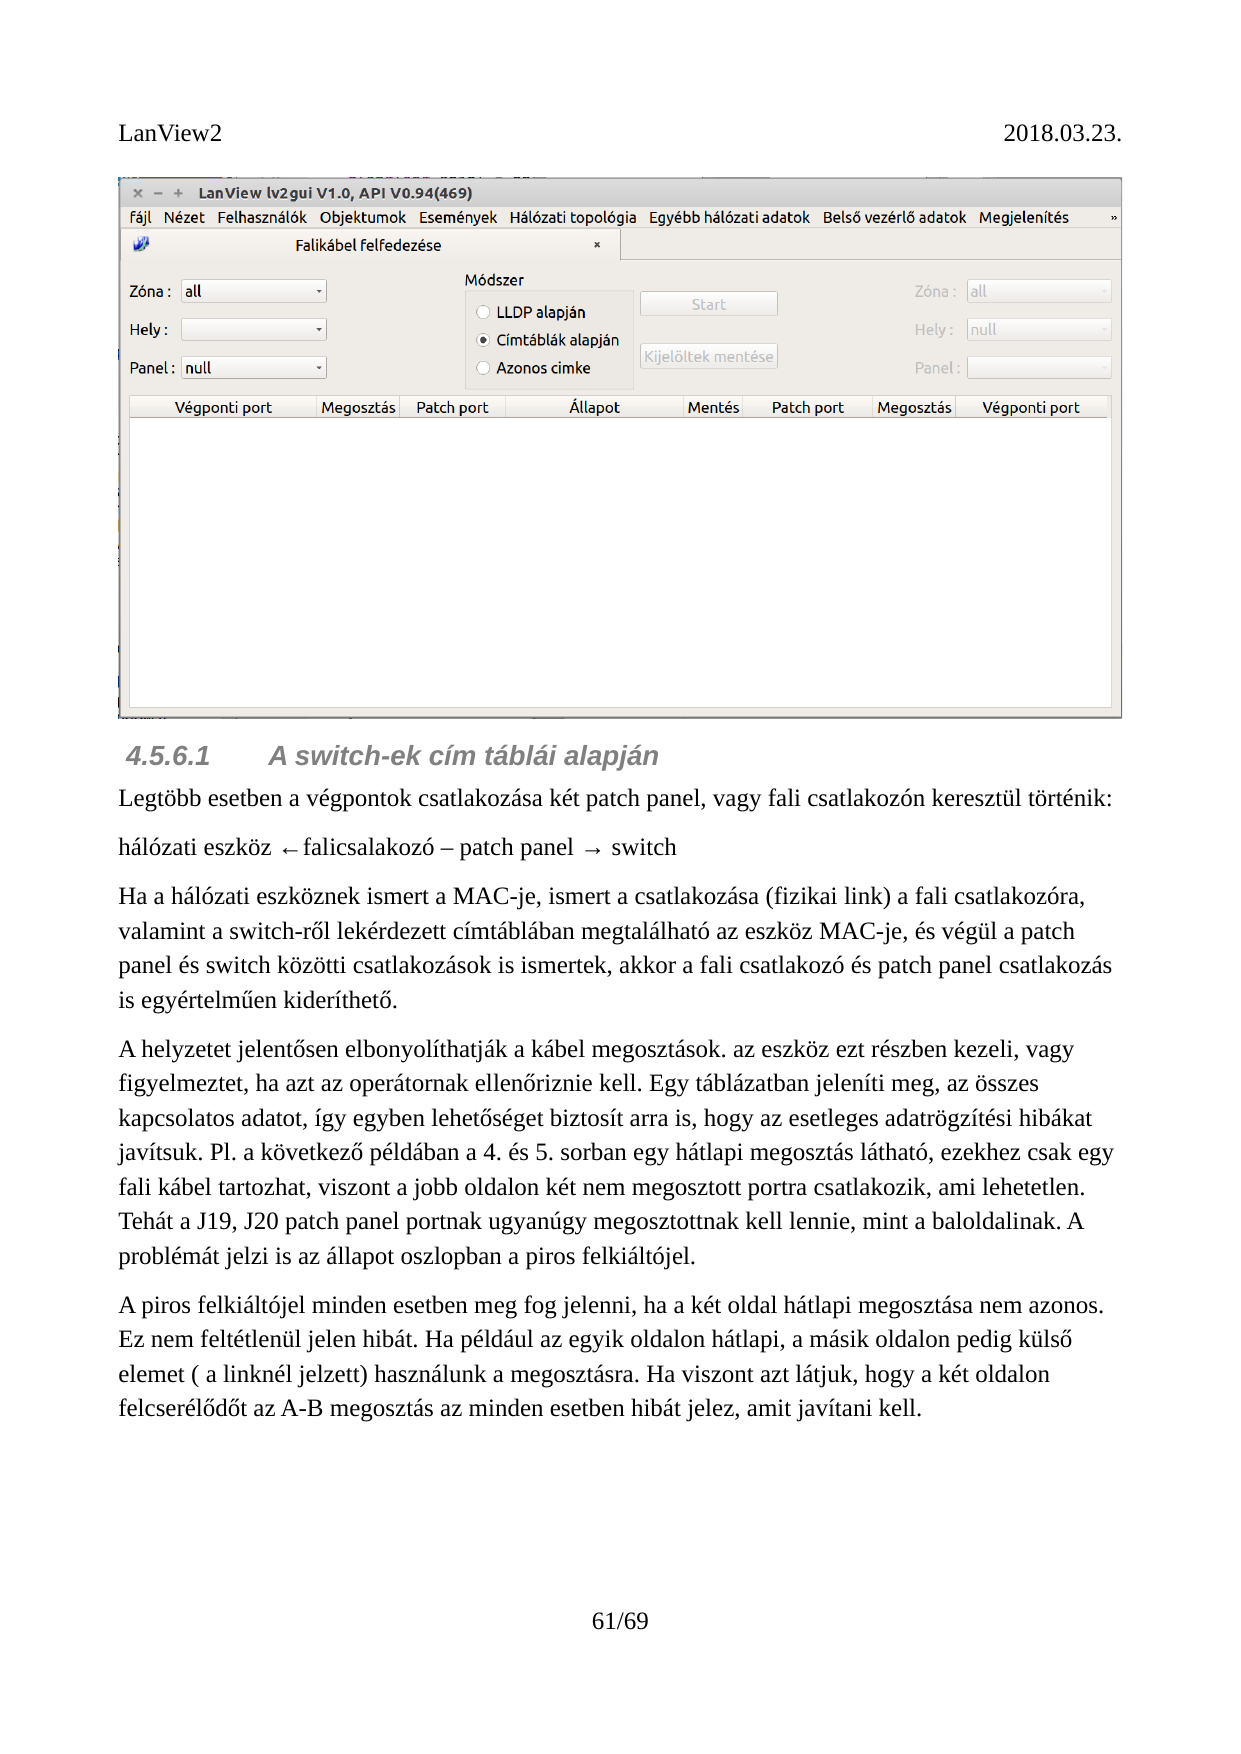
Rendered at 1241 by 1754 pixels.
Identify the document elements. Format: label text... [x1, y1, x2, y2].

subtitle A switch-ek cím táblái alapján [118, 739, 1122, 771]
picture [118, 177, 1123, 719]
text Legtöbb esetben a végpontok csatlakozása két patch panel, vagy fali csatlakozón keresztül történik: [118, 783, 1122, 812]
text Ha a hálózati eszköznek ismert a MAC-je, ismert a csatlakozása (fizikai link) a fali csatlakozóra, valamint a switch-ről lekérdezett címtáblában megtalálható az eszköz MAC-je, és végül a patch panel és switch közötti csatlakozások is ismertek, akkor a fali csatlakozó és patch panel csatlakozás is egyértelműen kideríthető. [118, 881, 1122, 1013]
text hálózati eszköz ←falicsalakozó – patch panel → switch [118, 832, 1122, 861]
text A piros felkiáltójel minden esetben meg fog jelenni, ha a két oldal hátlapi megosztása nem azonos. Ez nem feltétlenül jelen hibát. Ha például az egyik oldalon hátlapi, a másik oldalon pedig külső elemet ( a linknél jelzett) használunk a megosztásra. Ha viszont azt látjuk, hogy a két oldalon felcserélődőt az A-B megosztás az minden esetben hibát jelez, amit javítani kell. [118, 1290, 1122, 1422]
text A helyzetet jelentősen elbonyolíthatják a kábel megosztások. az eszköz ezt részben kezeli, vagy figyelmeztet, ha azt az operátornak ellenőriznie kell. Egy táblázatban jeleníti meg, az összes kapcsolatos adatot, így egyben lehetőséget biztosít arra is, hogy az esetleges adatrögzítési hibákat javítsuk. Pl. a következő példában a 4. és 5. sorban egy hátlapi megosztás látható, ezekhez csak egy fali kábel tartozhat, viszont a jobb oldalon két nem megosztott portra csatlakozik, ami lehetetlen. Tehát a J19, J20 patch panel portnak ugyanúgy megosztottnak kell lennie, mint a baloldalinak. A problémát jelzi is az állapot oszlopban a piros felkiáltójel. [118, 1034, 1122, 1269]
